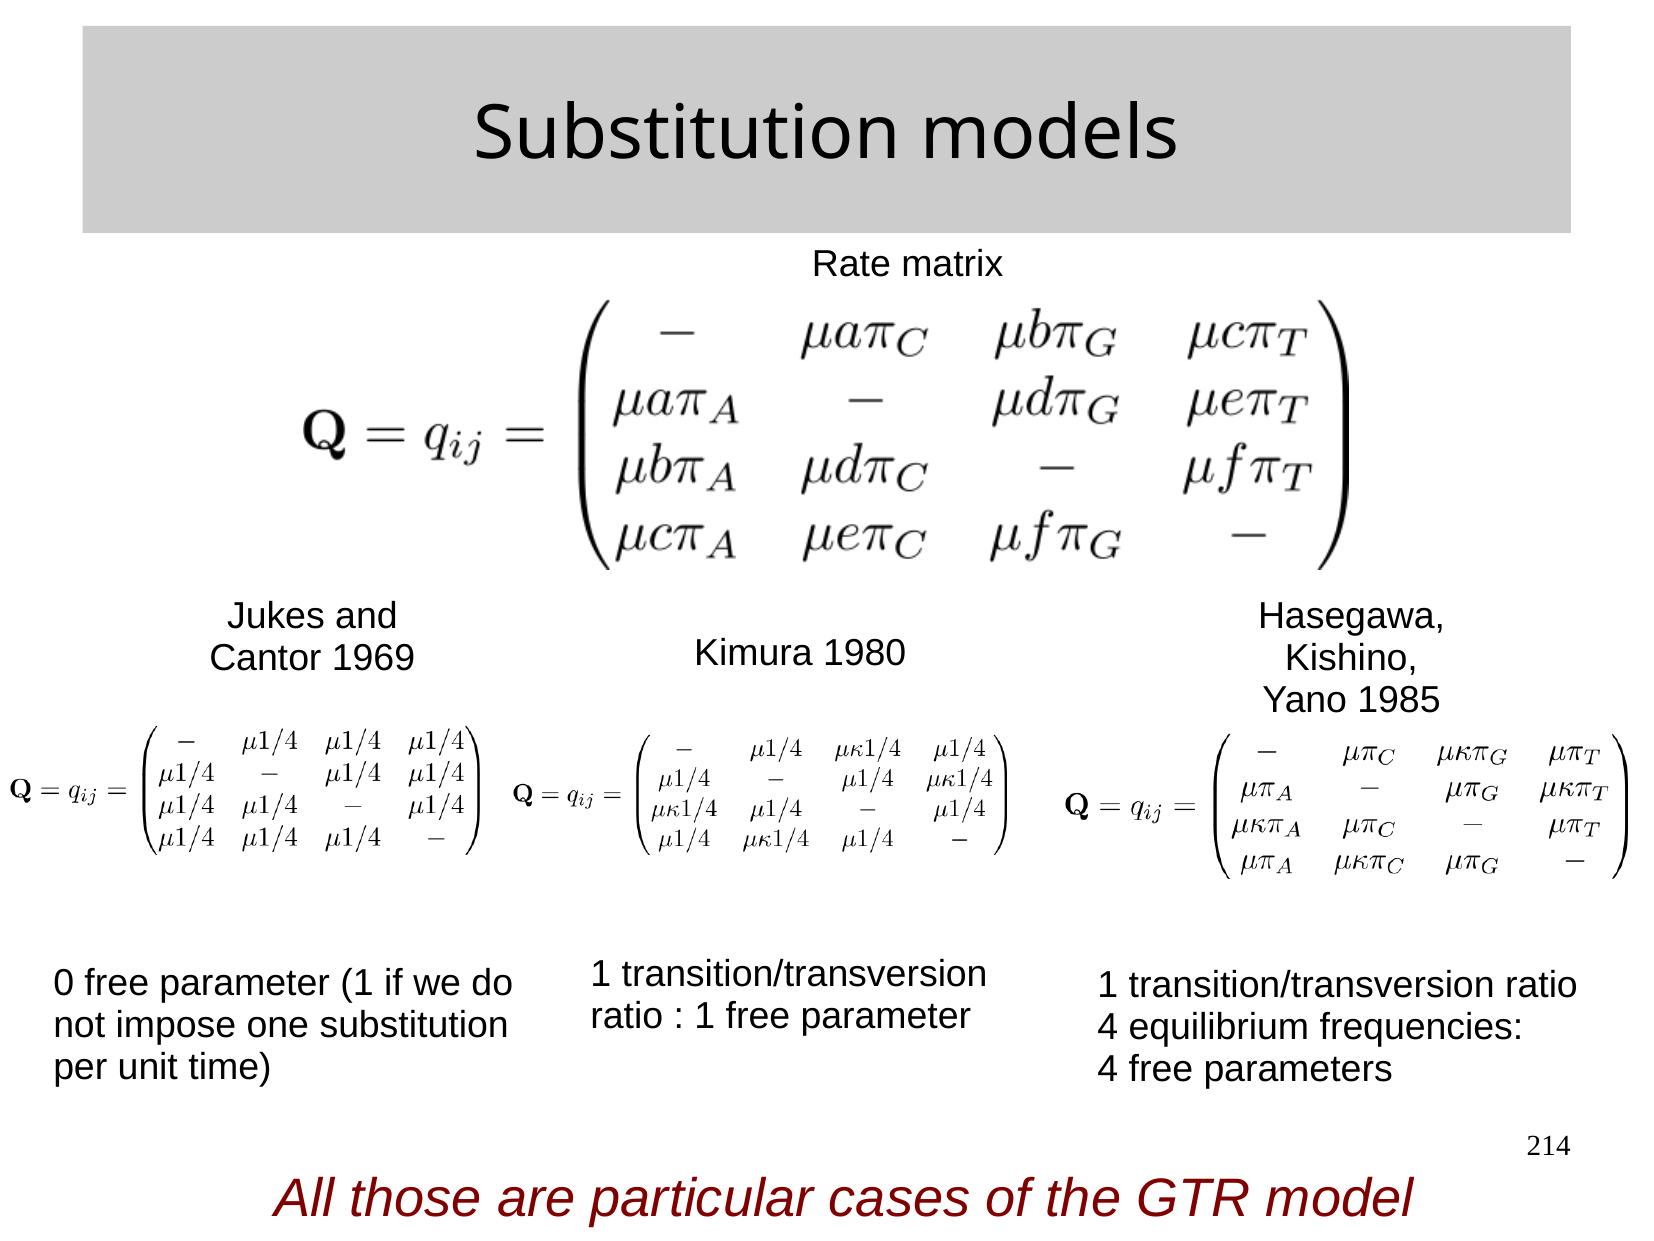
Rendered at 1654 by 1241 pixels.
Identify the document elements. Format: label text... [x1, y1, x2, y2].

text_box Hasegawa, Kishino, Yano 1985 [1224, 586, 1480, 728]
title Substitution models [82, 25, 1571, 233]
text_box 0 free parameter (1 if we do not impose one substitution per unit time) [38, 954, 575, 1096]
text_box Jukes and Cantor 1969 [184, 586, 440, 725]
picture [1065, 733, 1628, 879]
picture [303, 299, 1349, 570]
text_box Kimura 1980 [679, 624, 935, 734]
picture [513, 734, 1007, 856]
text_box 1 transition/transversion ratio 4 equilibrium frequencies: 4 free parameters [1082, 955, 1653, 1111]
picture [10, 725, 480, 856]
text_box 1 transition/transversion ratio : 1 free parameter [575, 945, 1014, 1160]
text_box Rate matrix [660, 234, 1156, 299]
text_box All those are particular cases of the GTR model [259, 1160, 1514, 1241]
